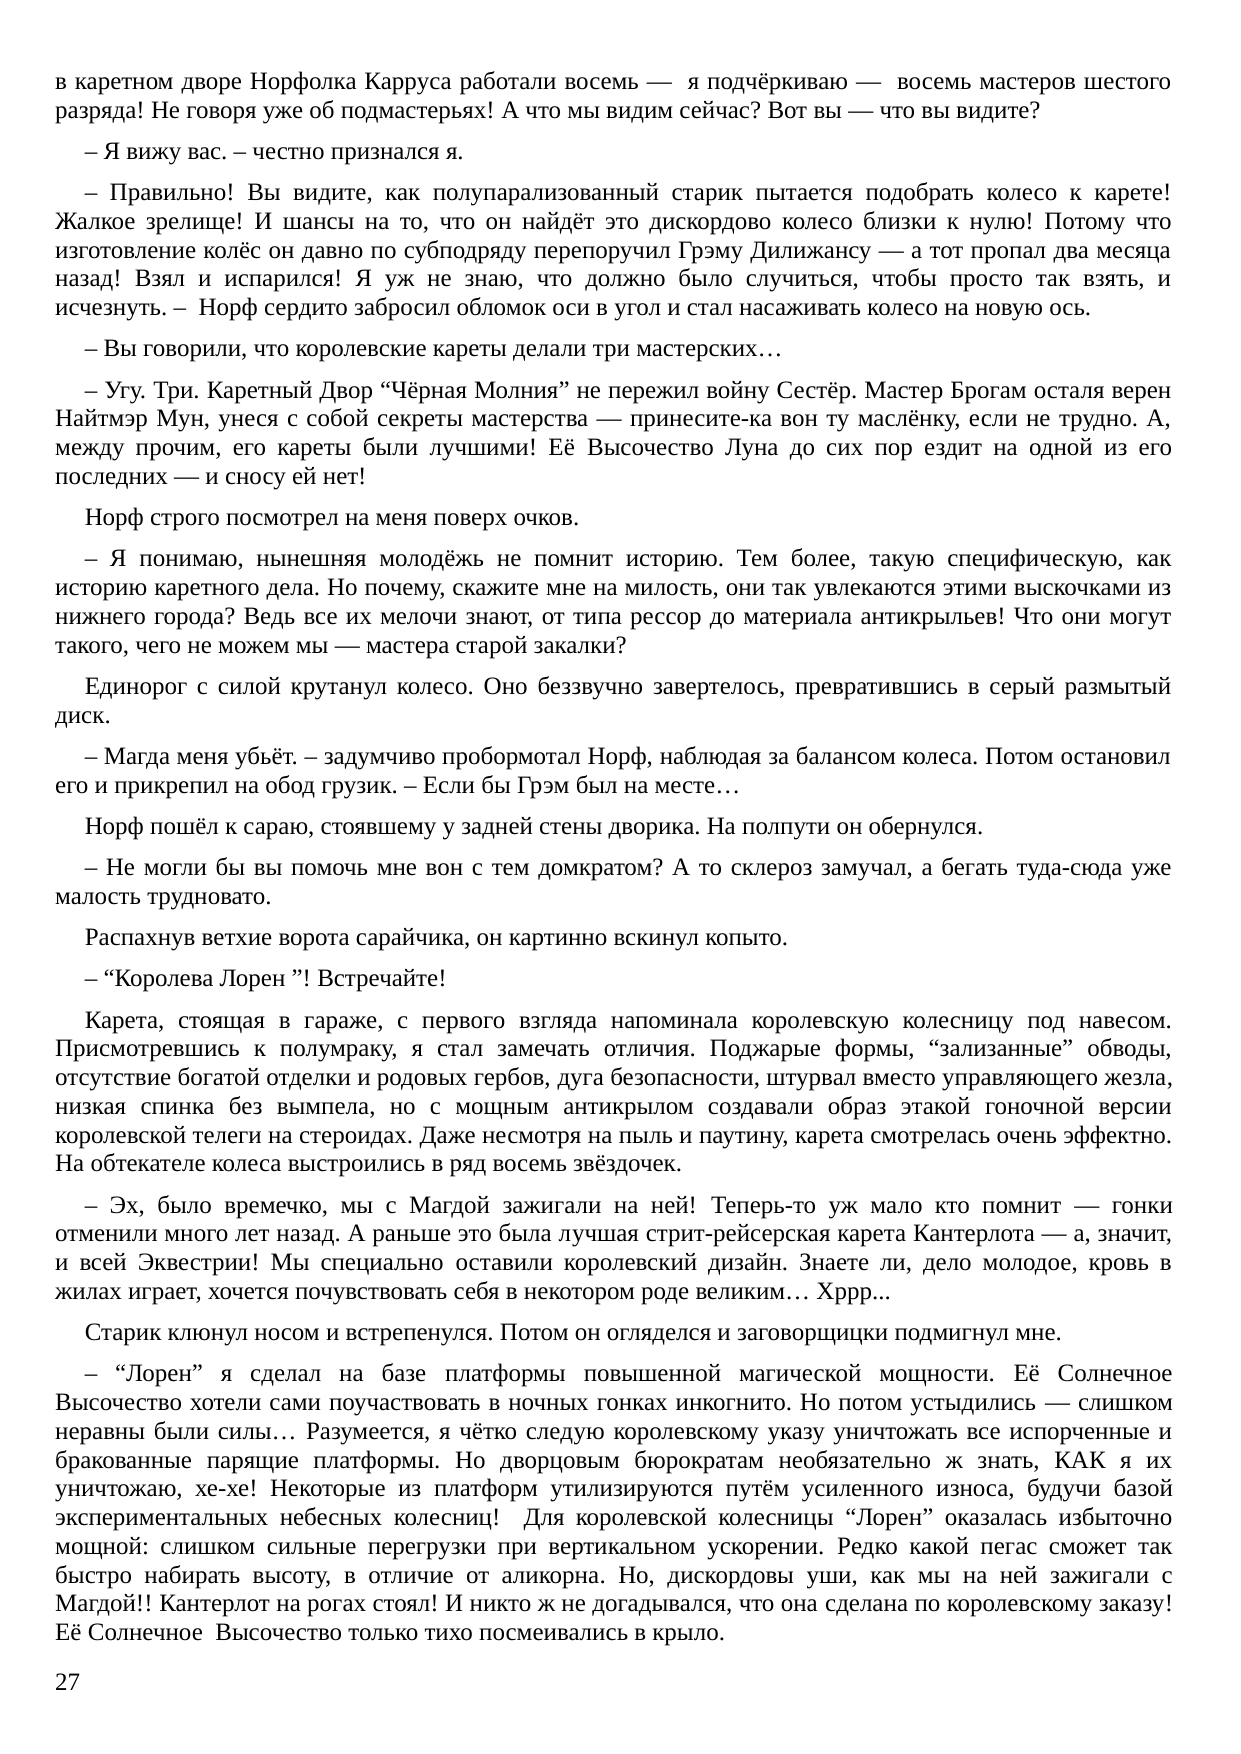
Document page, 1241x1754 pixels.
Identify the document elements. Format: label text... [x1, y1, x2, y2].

text Карета, стоящая в гараже, с первого взгляда напоминала королевскую колесницу под навесом. Присмотревшись к полумраку, я стал замечать отличия. Поджарые формы, “зализанные” обводы, отсутствие богатой отделки и родовых гербов, дуга безопасности, штурвал вместо управляющего жезла, низкая спинка без вымпела, но с мощным антикрылом создавали образ этакой гоночной версии королевской телеги на стероидах. Даже несмотря на пыль и паутину, карета смотрелась очень эффектно. На обтекателе колеса выстроились в ряд восемь звёздочек. [55, 1005, 1173, 1177]
text – Вы говорили, что королевские кареты делали три мастерских… [55, 333, 1173, 362]
text – Не могли бы вы помочь мне вон с тем домкратом? А то склероз замучал, а бегать туда-сюда уже малость трудновато. [55, 852, 1173, 910]
text – Эх, было времечко, мы с Магдой зажигали на ней! Теперь-то уж мало кто помнит — гонки отменили много лет назад. А раньше это была лучшая стрит-рейсерская карета Кантерлота — а, значит, и всей Эквестрии! Мы специально оставили королевский дизайн. Знаете ли, дело молодое, кровь в жилах играет, хочется почувствовать себя в некотором роде великим… Хррр... [55, 1190, 1173, 1305]
text – Магда меня убьёт. – задумчиво пробормотал Норф, наблюдая за балансом колеса. Потом остановил его и прикрепил на обод грузик. – Если бы Грэм был на месте… [55, 741, 1173, 798]
text – Я понимаю, нынешняя молодёжь не помнит историю. Тем более, такую специфическую, как историю каретного дела. Но почему, скажите мне на милость, они так увлекаются этими выскочками из нижнего города? Ведь все их мелочи знают, от типа рессор до материала антикрыльев! Что они могут такого, чего не можем мы — мастера старой закалки? [55, 543, 1173, 658]
text – Угу. Три. Каретный Двор “Чёрная Молния” не пережил войну Сестёр. Мастер Брогам осталя верен Найтмэр Мун, унеся с собой секреты мастерства — принесите-ка вон ту маслёнку, если не трудно. А, между прочим, его кареты были лучшими! Её Высочество Луна до сих пор ездит на одной из его последних — и сносу ей нет! [55, 375, 1173, 490]
text – Я вижу вас. – честно признался я. [55, 136, 1173, 165]
text Единорог с силой крутанул колесо. Оно беззвучно завертелось, превратившись в серый размытый диск. [55, 671, 1173, 728]
text Старик клюнул носом и встрепенулся. Потом он огляделся и заговорщицки подмигнул мне. [55, 1317, 1173, 1346]
text Норф пошёл к сараю, стоявшему у задней стены дворика. На полпути он обернулся. [55, 811, 1173, 840]
text Норф строго посмотрел на меня поверх очков. [55, 502, 1173, 531]
text – Правильно! Вы видите, как полупарализованный старик пытается подобрать колесо к карете! Жалкое зрелище! И шансы на то, что он найдёт это дискордово колесо близки к нулю! Потому что изготовление колёс он давно по субподряду перепоручил Грэму Дилижансу — а тот пропал два месяца назад! Взял и испарился! Я уж не знаю, что должно было случиться, чтобы просто так взять, и исчезнуть. – Норф сердито забросил обломок оси в угол и стал насаживать колесо на новую ось. [55, 177, 1173, 321]
text – “Королева Лорен ”! Встречайте! [55, 963, 1173, 992]
text в каретном дворе Норфолка Карруса работали восемь — я подчёркиваю — восемь мастеров шестого разряда! Не говоря уже об подмастерьях! А что мы видим сейчас? Вот вы — что вы видите? [55, 66, 1173, 123]
text – “Лорен” я сделал на базе платформы повышенной магической мощности. Её Солнечное Высочество хотели сами поучаствовать в ночных гонках инкогнито. Но потом устыдились — слишком неравны были силы… Разумеется, я чётко следую королевскому указу уничтожать все испорченные и бракованные парящие платформы. Но дворцовым бюрократам необязательно ж знать, КАК я их уничтожаю, хе-хе! Некоторые из платформ утилизируются путём усиленного износа, будучи базой экспериментальных небесных колесниц! Для королевской колесницы “Лорен” оказалась избыточно мощной: слишком сильные перегрузки при вертикальном ускорении. Редко какой пегас сможет так быстро набирать высоту, в отличие от аликорна. Но, дискордовы уши, как мы на ней зажигали с Магдой!! Кантерлот на рогах стоял! И никто ж не догадывался, что она сделана по королевскому заказу! Её Солнечное Высочество только тихо посмеивались в крыло. [55, 1358, 1173, 1646]
text Распахнув ветхие ворота сарайчика, он картинно вскинул копыто. [55, 922, 1173, 951]
